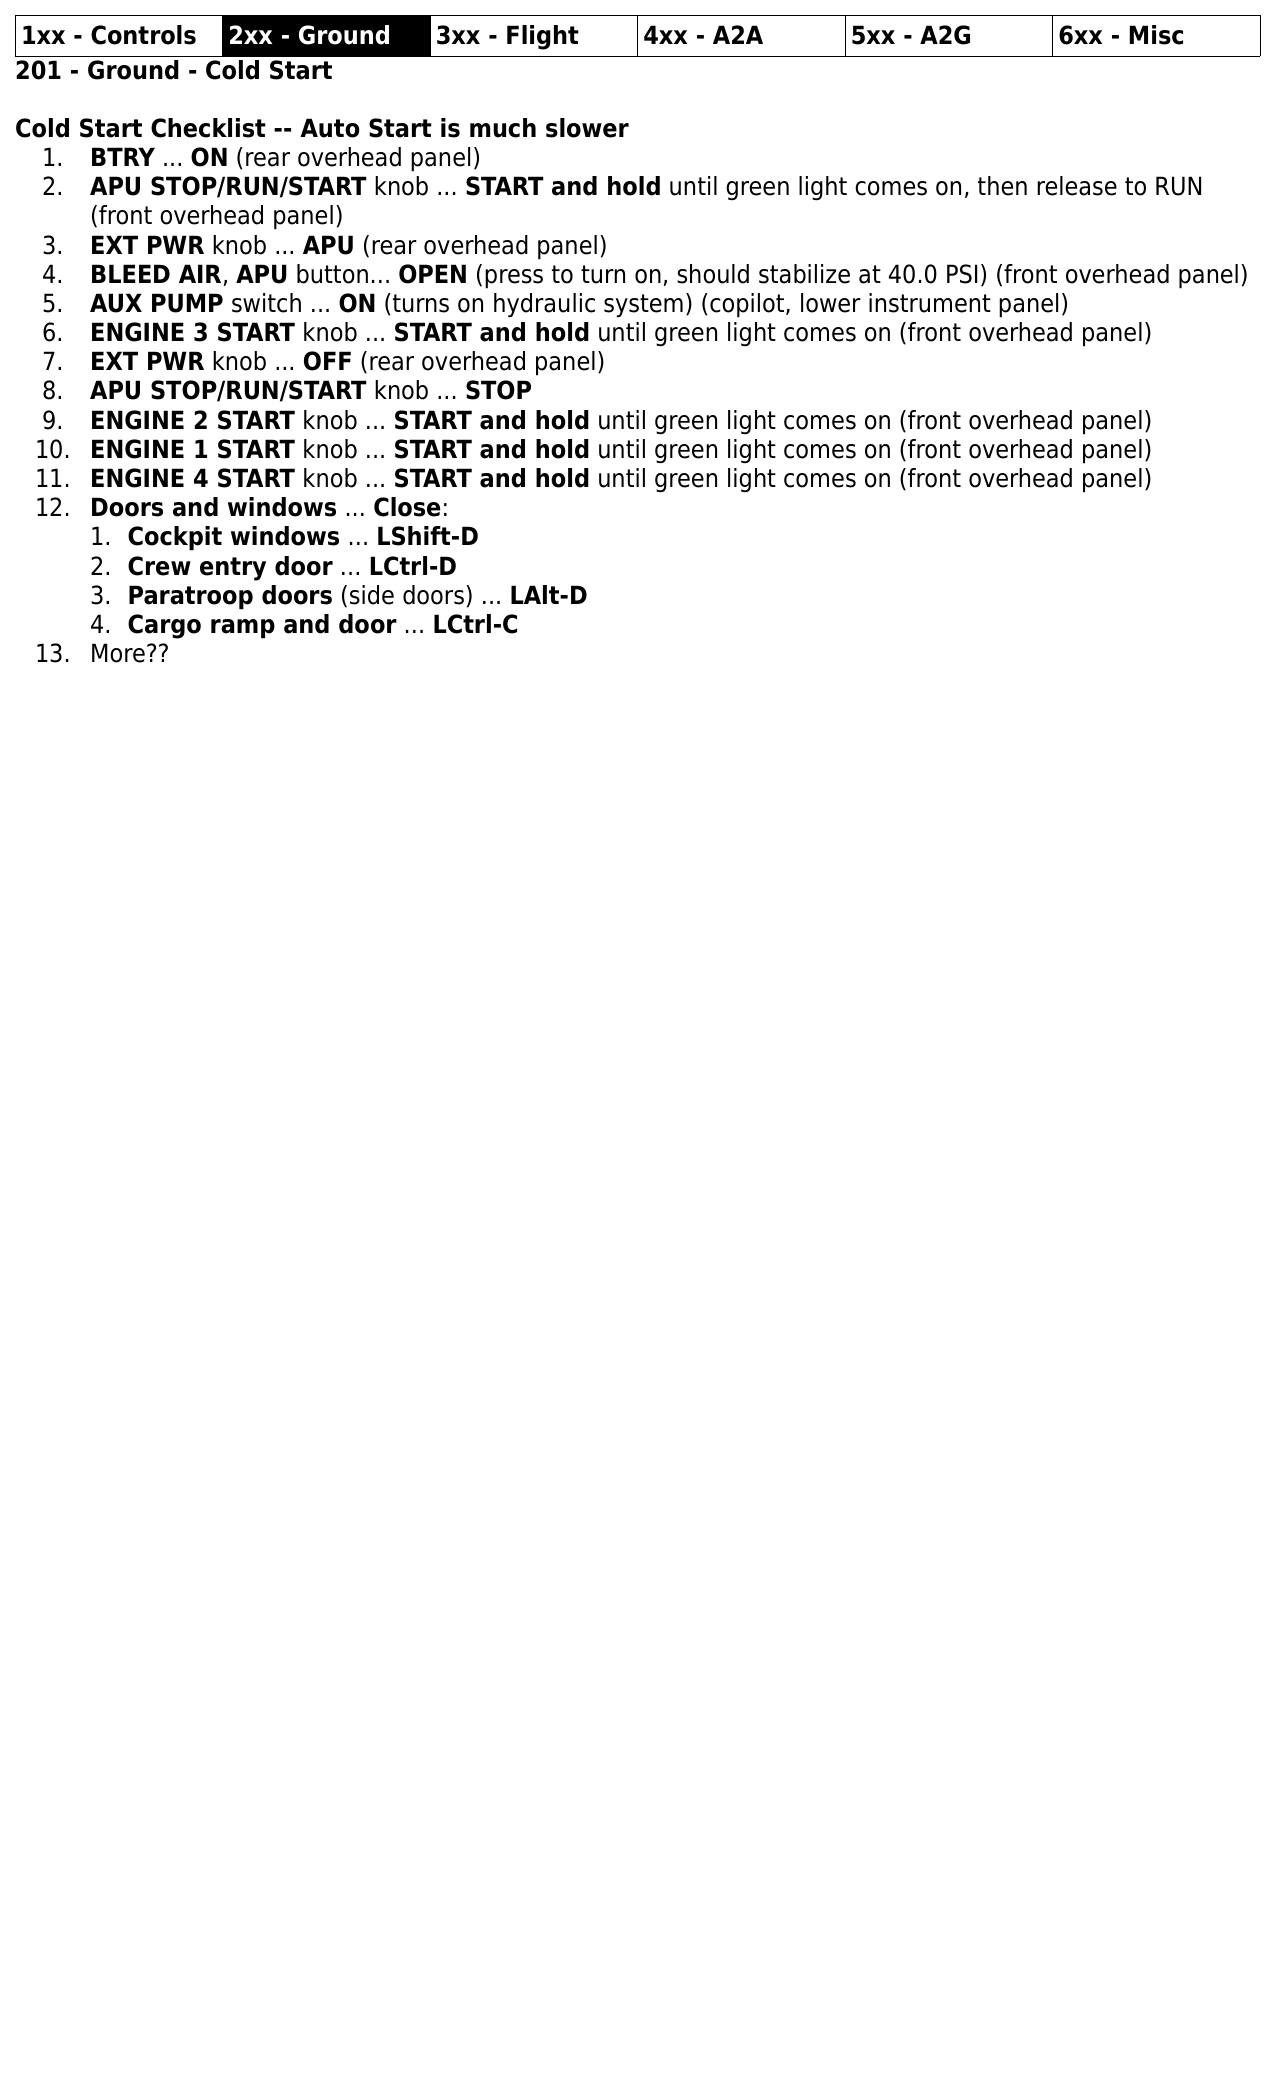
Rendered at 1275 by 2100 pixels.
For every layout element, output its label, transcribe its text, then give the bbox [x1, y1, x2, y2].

list Crew entry door ... LCtrl-D [90, 552, 1260, 581]
table_header 6xx - Misc [1053, 16, 1260, 56]
list EXT PWR knob ... OFF (rear overhead panel) [52, 347, 1260, 377]
list APU STOP/RUN/START knob ... STOP [52, 377, 1260, 406]
table_header 4xx - A2A [638, 16, 845, 56]
table_header 5xx - A2G [846, 16, 1052, 56]
list Doors and windows ... Close: [52, 493, 1260, 522]
list AUX PUMP switch ... ON (turns on hydraulic system) (copilot, lower instrument panel) [52, 289, 1260, 318]
table_header 3xx - Flight [431, 16, 637, 56]
table_header 2xx - Ground [223, 16, 430, 56]
table_header 1xx - Controls [16, 16, 222, 56]
list Cockpit windows ... LShift-D [90, 522, 1260, 552]
list BTRY ... ON (rear overhead panel) [52, 143, 1260, 172]
text 201 - Ground - Cold Start [15, 57, 1260, 85]
list Cargo ramp and door ... LCtrl-C [90, 610, 1260, 639]
list ENGINE 1 START knob ... START and hold until green light comes on (front overhead panel) [52, 435, 1260, 464]
text Cold Start Checklist -- Auto Start is much slower [15, 114, 1260, 143]
list More?? [52, 639, 1260, 668]
list ENGINE 3 START knob ... START and hold until green light comes on (front overhead panel) [52, 318, 1260, 347]
list EXT PWR knob ... APU (rear overhead panel) [52, 231, 1260, 260]
list Paratroop doors (side doors) ... LAlt-D [90, 581, 1260, 610]
list BLEED AIR, APU button... OPEN (press to turn on, should stabilize at 40.0 PSI) (front overhead panel) [52, 260, 1260, 289]
list APU STOP/RUN/START knob ... START and hold until green light comes on, then release to RUN (front overhead panel) [52, 172, 1260, 231]
list ENGINE 2 START knob ... START and hold until green light comes on (front overhead panel) [52, 406, 1260, 435]
list ENGINE 4 START knob ... START and hold until green light comes on (front overhead panel) [52, 464, 1260, 493]
